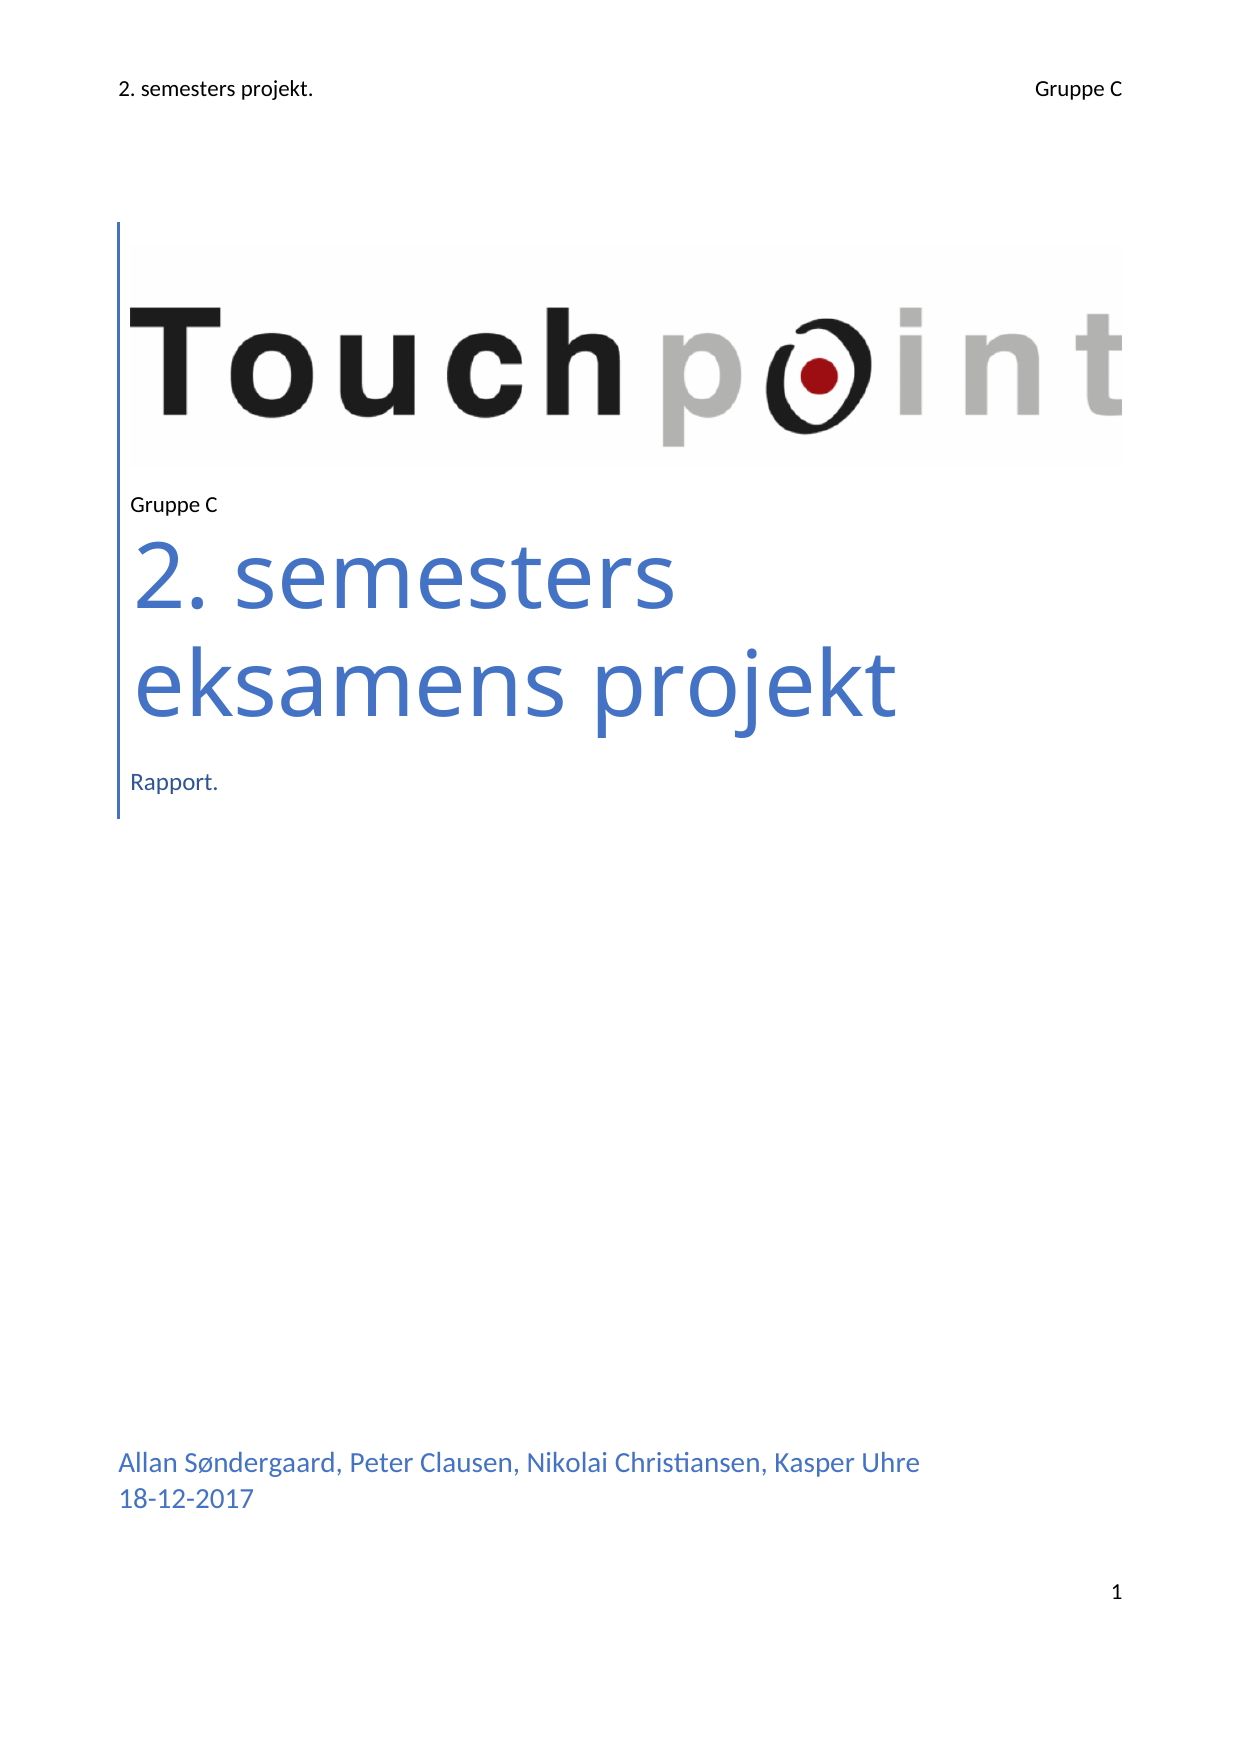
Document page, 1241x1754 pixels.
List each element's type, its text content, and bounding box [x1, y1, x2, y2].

table_cell 2. semesters eksamens projekt [120, 519, 1122, 743]
text Allan Søndergaard, Peter Clausen, Nikolai Christiansen, Kasper Uhre [118, 1444, 1122, 1480]
table_cell Rapport. [120, 744, 1122, 819]
table_header Gruppe C [120, 222, 1122, 518]
text 18-12-2017 [118, 1480, 1122, 1516]
